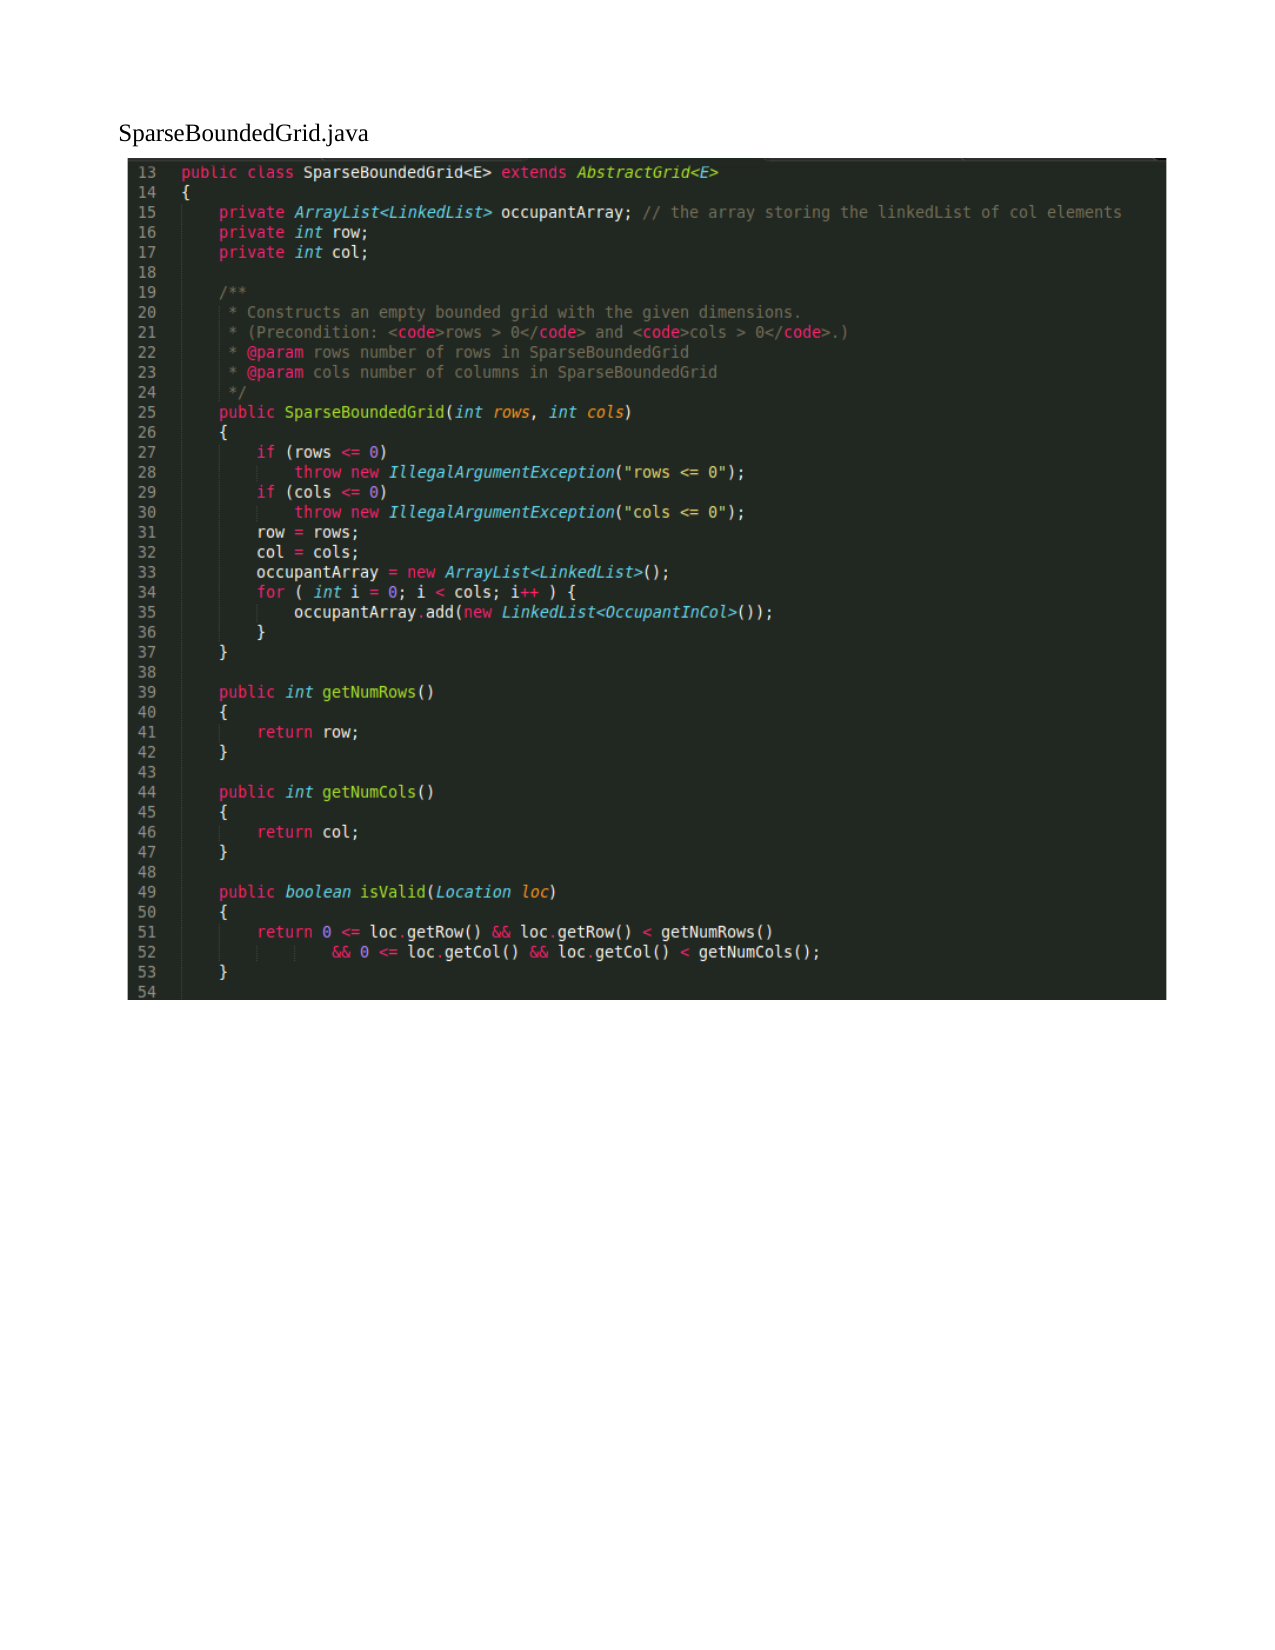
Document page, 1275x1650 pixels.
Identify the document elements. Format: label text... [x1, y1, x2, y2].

picture [127, 158, 1167, 1000]
text SparseBoundedGrid.java [118, 118, 1157, 147]
